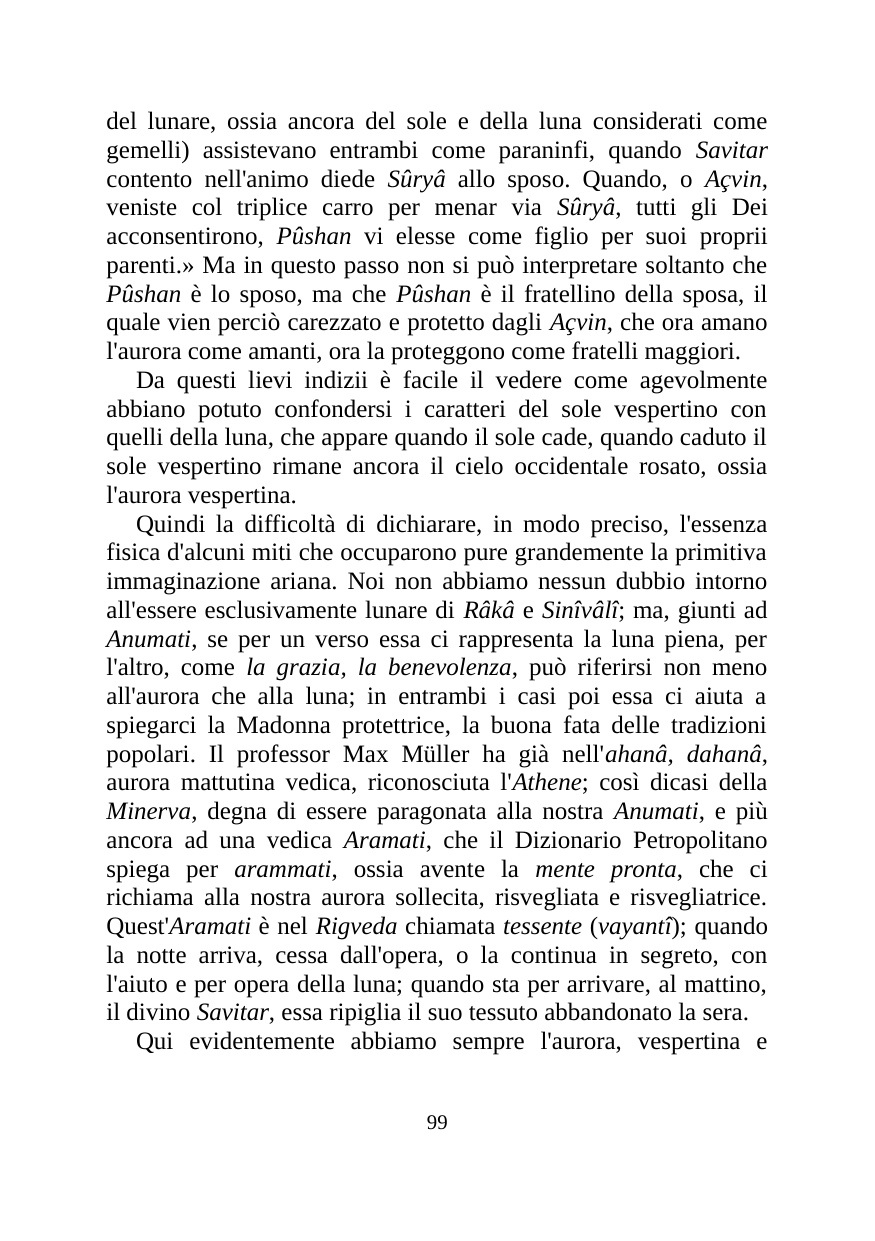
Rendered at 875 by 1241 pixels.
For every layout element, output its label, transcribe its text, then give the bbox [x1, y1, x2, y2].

text del lunare, ossia ancora del sole e della luna considerati come gemelli) assistevano entrambi come paraninfi, quando Savitar contento nell'animo diede Sûryâ allo sposo. Quando, o Açvin, veniste col triplice carro per menar via Sûryâ, tutti gli Dei acconsentirono, Pûshan vi elesse come figlio per suoi proprii parenti.» Ma in questo passo non si può interpretare soltanto che Pûshan è lo sposo, ma che Pûshan è il fratellino della sposa, il quale vien perciò carezzato e protetto dagli Açvin, che ora amano l'aurora come amanti, ora la proteggono come fratelli maggiori. [106, 106, 768, 365]
text Qui evidentemente abbiamo sempre l'aurora, vespertina e [106, 1026, 768, 1055]
text Quindi la difficoltà di dichiarare, in modo preciso, l'essenza fisica d'alcuni miti che occuparono pure grandemente la primitiva immaginazione ariana. Noi non abbiamo nessun dubbio intorno all'essere esclusivamente lunare di Râkâ e Sinîvâlî; ma, giunti ad Anumati, se per un verso essa ci rappresenta la luna piena, per l'altro, come la grazia, la benevolenza, può riferirsi non meno all'aurora che alla luna; in entrambi i casi poi essa ci aiuta a spiegarci la Madonna protettrice, la buona fata delle tradizioni popolari. Il professor Max Müller ha già nell'ahanâ, dahanâ, aurora mattutina vedica, riconosciuta l'Athene; così dicasi della Minerva, degna di essere paragonata alla nostra Anumati, e più ancora ad una vedica Aramati, che il Dizionario Petropolitano spiega per arammati, ossia avente la mente pronta, che ci richiama alla nostra aurora sollecita, risvegliata e risvegliatrice. Quest'Aramati è nel Rigveda chiamata tessente (vayantî); quando la notte arriva, cessa dall'opera, o la continua in segreto, con l'aiuto e per opera della luna; quando sta per arrivare, al mattino, il divino Savitar, essa ripiglia il suo tessuto abbandonato la sera. [106, 509, 768, 1026]
text Da questi lievi indizii è facile il vedere come agevolmente abbiano potuto confondersi i caratteri del sole vespertino con quelli della luna, che appare quando il sole cade, quando caduto il sole vespertino rimane ancora il cielo occidentale rosato, ossia l'aurora vespertina. [106, 365, 768, 509]
